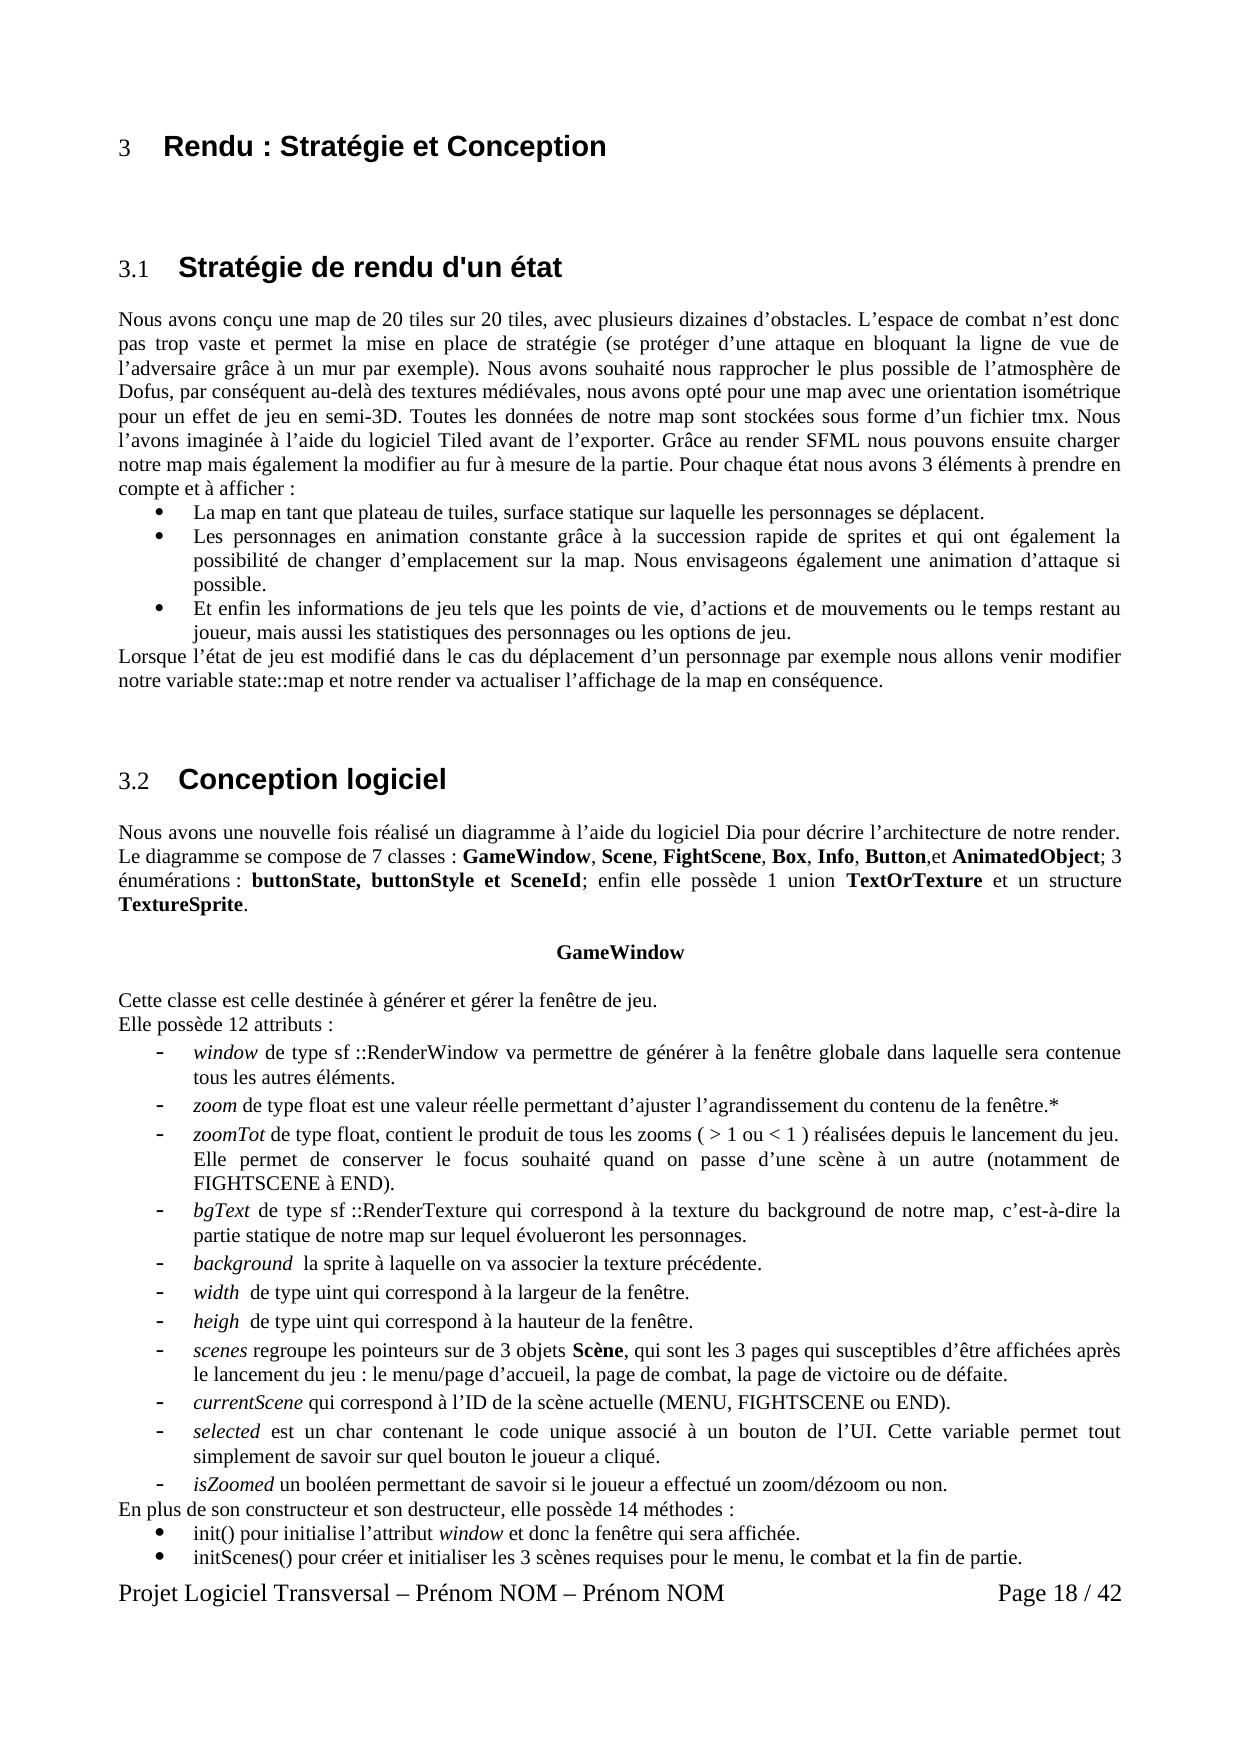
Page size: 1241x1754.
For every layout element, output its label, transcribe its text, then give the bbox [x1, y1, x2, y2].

text Cette classe est celle destinée à générer et gérer la fenêtre de jeu. [118, 988, 1122, 1012]
list scenes regroupe les pointeurs sur de 3 objets Scène, qui sont les 3 pages qui susceptibles d’être affichées après le lancement du jeu : le menu/page d’accueil, la page de combat, la page de victoire ou de défaite. [156, 1334, 1122, 1386]
list window de type sf ::RenderWindow va permettre de générer à la fenêtre globale dans laquelle sera contenue tous les autres éléments. [156, 1036, 1122, 1089]
text GameWindow [118, 940, 1122, 964]
text En plus de son constructeur et son destructeur, elle possède 14 méthodes : [118, 1497, 1122, 1521]
list currentScene qui correspond à l’ID de la scène actuelle (MENU, FIGHTSCENE ou END). [156, 1386, 1122, 1415]
list Conception logiciel [118, 762, 1122, 796]
list zoom de type float est une valeur réelle permettant d’ajuster l’agrandissement du contenu de la fenêtre.* [156, 1089, 1122, 1118]
text Elle possède 12 attributs : [118, 1012, 1122, 1036]
list width de type uint qui correspond à la largeur de la fenêtre. [156, 1276, 1122, 1305]
list La map en tant que plateau de tuiles, surface statique sur laquelle les personnages se déplacent. [156, 500, 1122, 524]
list Les personnages en animation constante grâce à la succession rapide de sprites et qui ont également la possibilité de changer d’emplacement sur la map. Nous envisageons également une animation d’attaque si possible. [156, 524, 1122, 596]
list init() pour initialise l’attribut window et donc la fenêtre qui sera affichée. [156, 1521, 1122, 1545]
text Nous avons une nouvelle fois réalisé un diagramme à l’aide du logiciel Dia pour décrire l’architecture de notre render. Le diagramme se compose de 7 classes : GameWindow, Scene, FightScene, Box, Info, Button,et AnimatedObject; 3 énumérations : buttonState, buttonStyle et SceneId; enfin elle possède 1 union TextOrTexture et un structure TextureSprite. [118, 819, 1122, 916]
list selected est un char contenant le code unique associé à un bouton de l’UI. Cette variable permet tout simplement de savoir sur quel bouton le joueur a cliqué. [156, 1415, 1122, 1468]
list isZoomed un booléen permettant de savoir si le joueur a effectué un zoom/dézoom ou non. [156, 1468, 1122, 1497]
list Rendu : Stratégie et Conception [118, 129, 1122, 162]
list zoomTot de type float, contient le produit de tous les zooms ( > 1 ou < 1 ) réalisées depuis le lancement du jeu. Elle permet de conserver le focus souhaité quand on passe d’une scène à un autre (notamment de FIGHTSCENE à END). [156, 1118, 1122, 1194]
list initScenes() pour créer et initialiser les 3 scènes requises pour le menu, le combat et la fin de partie. [156, 1545, 1122, 1569]
list heigh de type uint qui correspond à la hauteur de la fenêtre. [156, 1305, 1122, 1334]
list Stratégie de rendu d'un état [118, 250, 1122, 284]
list background la sprite à laquelle on va associer la texture précédente. [156, 1247, 1122, 1276]
text Lorsque l’état de jeu est modifié dans le cas du déplacement d’un personnage par exemple nous allons venir modifier notre variable state::map et notre render va actualiser l’affichage de la map en conséquence. [118, 644, 1122, 692]
list bgText de type sf ::RenderTexture qui correspond à la texture du background de notre map, c’est-à-dire la partie statique de notre map sur lequel évolueront les personnages. [156, 1194, 1122, 1247]
text Nous avons conçu une map de 20 tiles sur 20 tiles, avec plusieurs dizaines d’obstacles. L’espace de combat n’est donc pas trop vaste et permet la mise en place de stratégie (se protéger d’une attaque en bloquant la ligne de vue de l’adversaire grâce à un mur par exemple). Nous avons souhaité nous rapprocher le plus possible de l’atmosphère de Dofus, par conséquent au-delà des textures médiévales, nous avons opté pour une map avec une orientation isométrique pour un effet de jeu en semi-3D. Toutes les données de notre map sont stockées sous forme d’un fichier tmx. Nous l’avons imaginée à l’aide du logiciel Tiled avant de l’exporter. Grâce au render SFML nous pouvons ensuite charger notre map mais également la modifier au fur à mesure de la partie. Pour chaque état nous avons 3 éléments à prendre en compte et à afficher : [118, 307, 1122, 500]
list Et enfin les informations de jeu tels que les points de vie, d’actions et de mouvements ou le temps restant au joueur, mais aussi les statistiques des personnages ou les options de jeu. [156, 596, 1122, 644]
